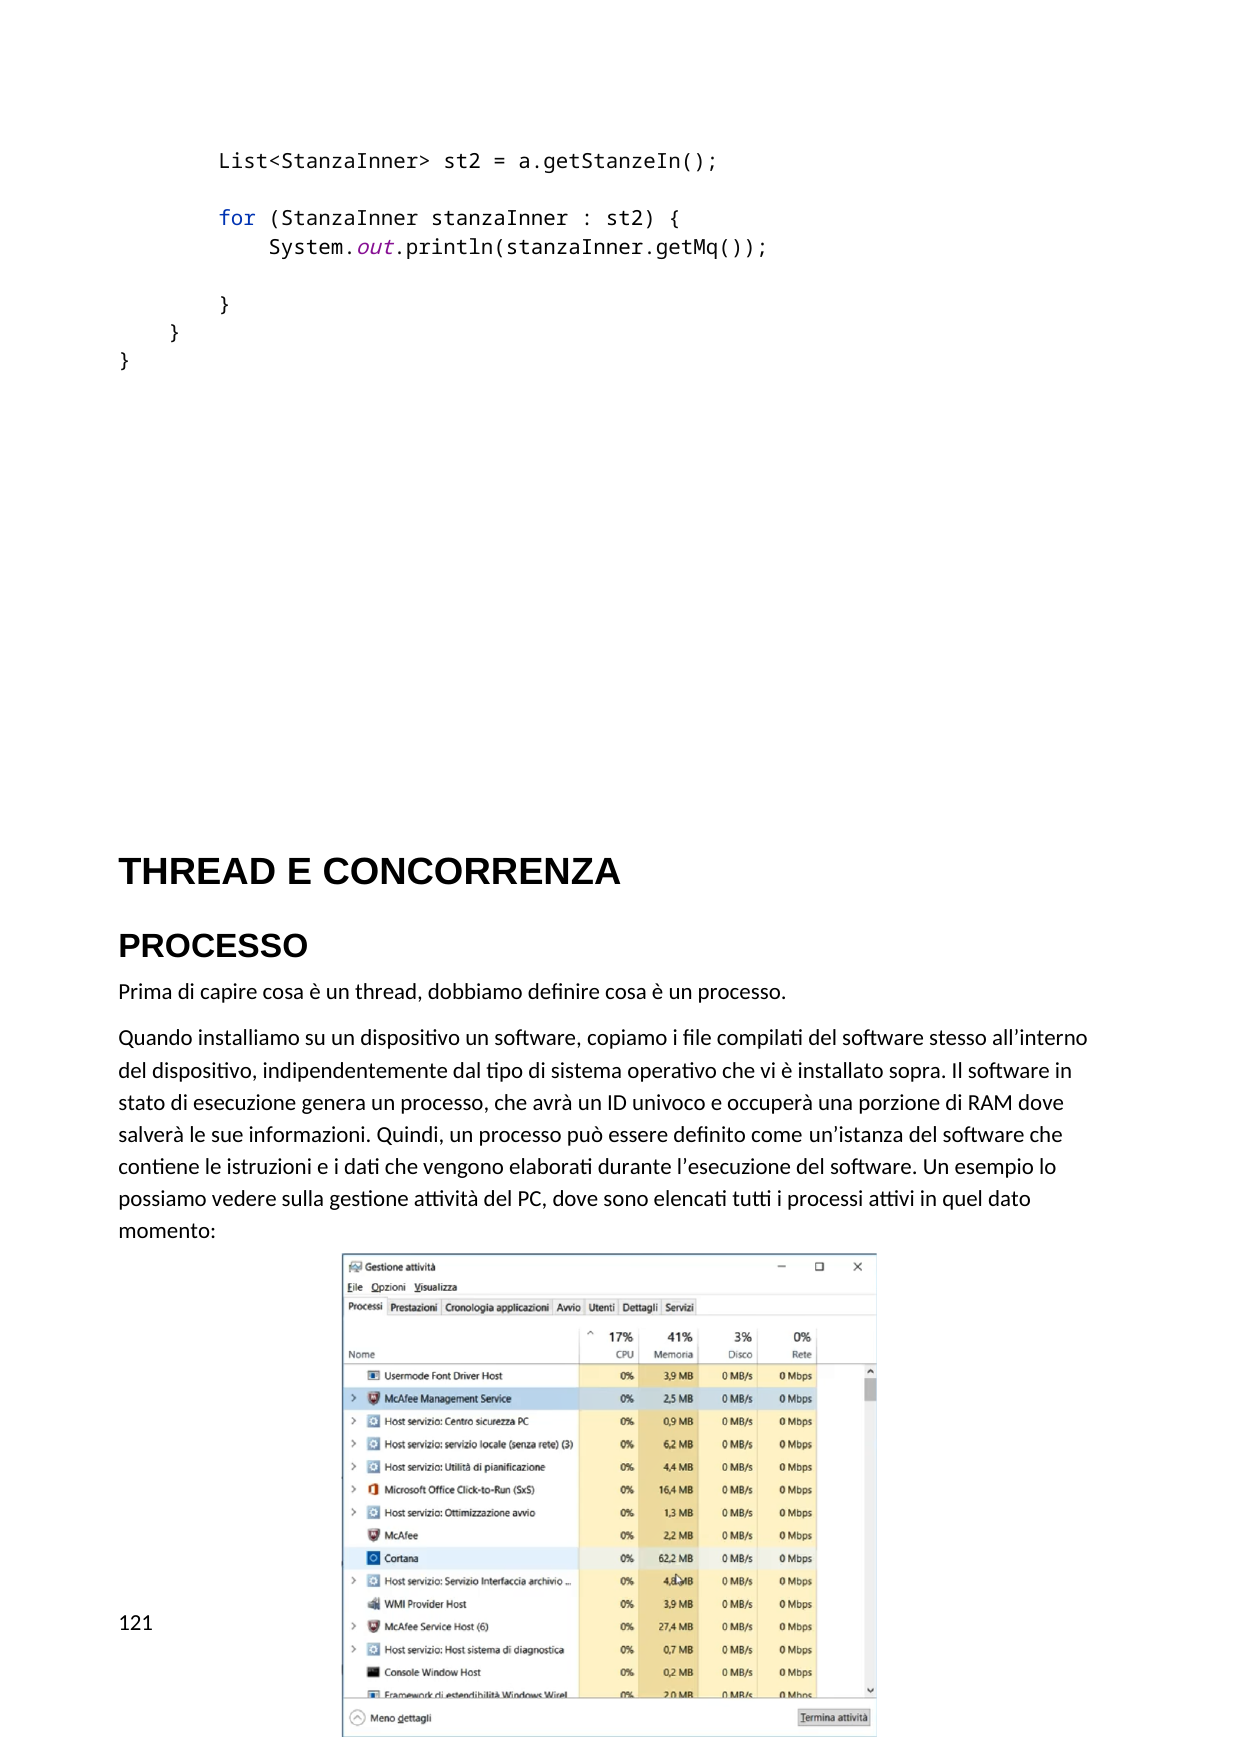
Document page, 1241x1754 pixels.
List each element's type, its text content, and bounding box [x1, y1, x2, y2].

text Prima di capire cosa è un thread, dobbiamo definire cosa è un processo. [118, 977, 1122, 1005]
text Quando installiamo su un dispositivo un software, copiamo i file compilati del software stesso all’interno del dispositivo, indipendentemente dal tipo di sistema operativo che vi è installato sopra. Il software in stato di esecuzione genera un processo, che avrà un ID univoco e occuperà una porzione di RAM dove salverà le sue informazioni. Quindi, un processo può essere definito come un’istanza del software che contiene le istruzioni e i dati che vengono elaborati durante l’esecuzione del software. Un esempio lo possiamo vedere sulla gestione attività del PC, dove sono elencati tutti i processi attivi in quel dato momento: [118, 1023, 1122, 1245]
subtitle PROCESSO [118, 926, 1122, 964]
subtitle THREAD E CONCORRENZA [118, 849, 1122, 892]
picture [341, 1253, 877, 1737]
text List<StanzaInner> st2 = a.getStanzeIn(); for (StanzaInner stanzaInner : st2) { System.out.println(stanzaInner.getMq()); } } } [118, 118, 1122, 374]
